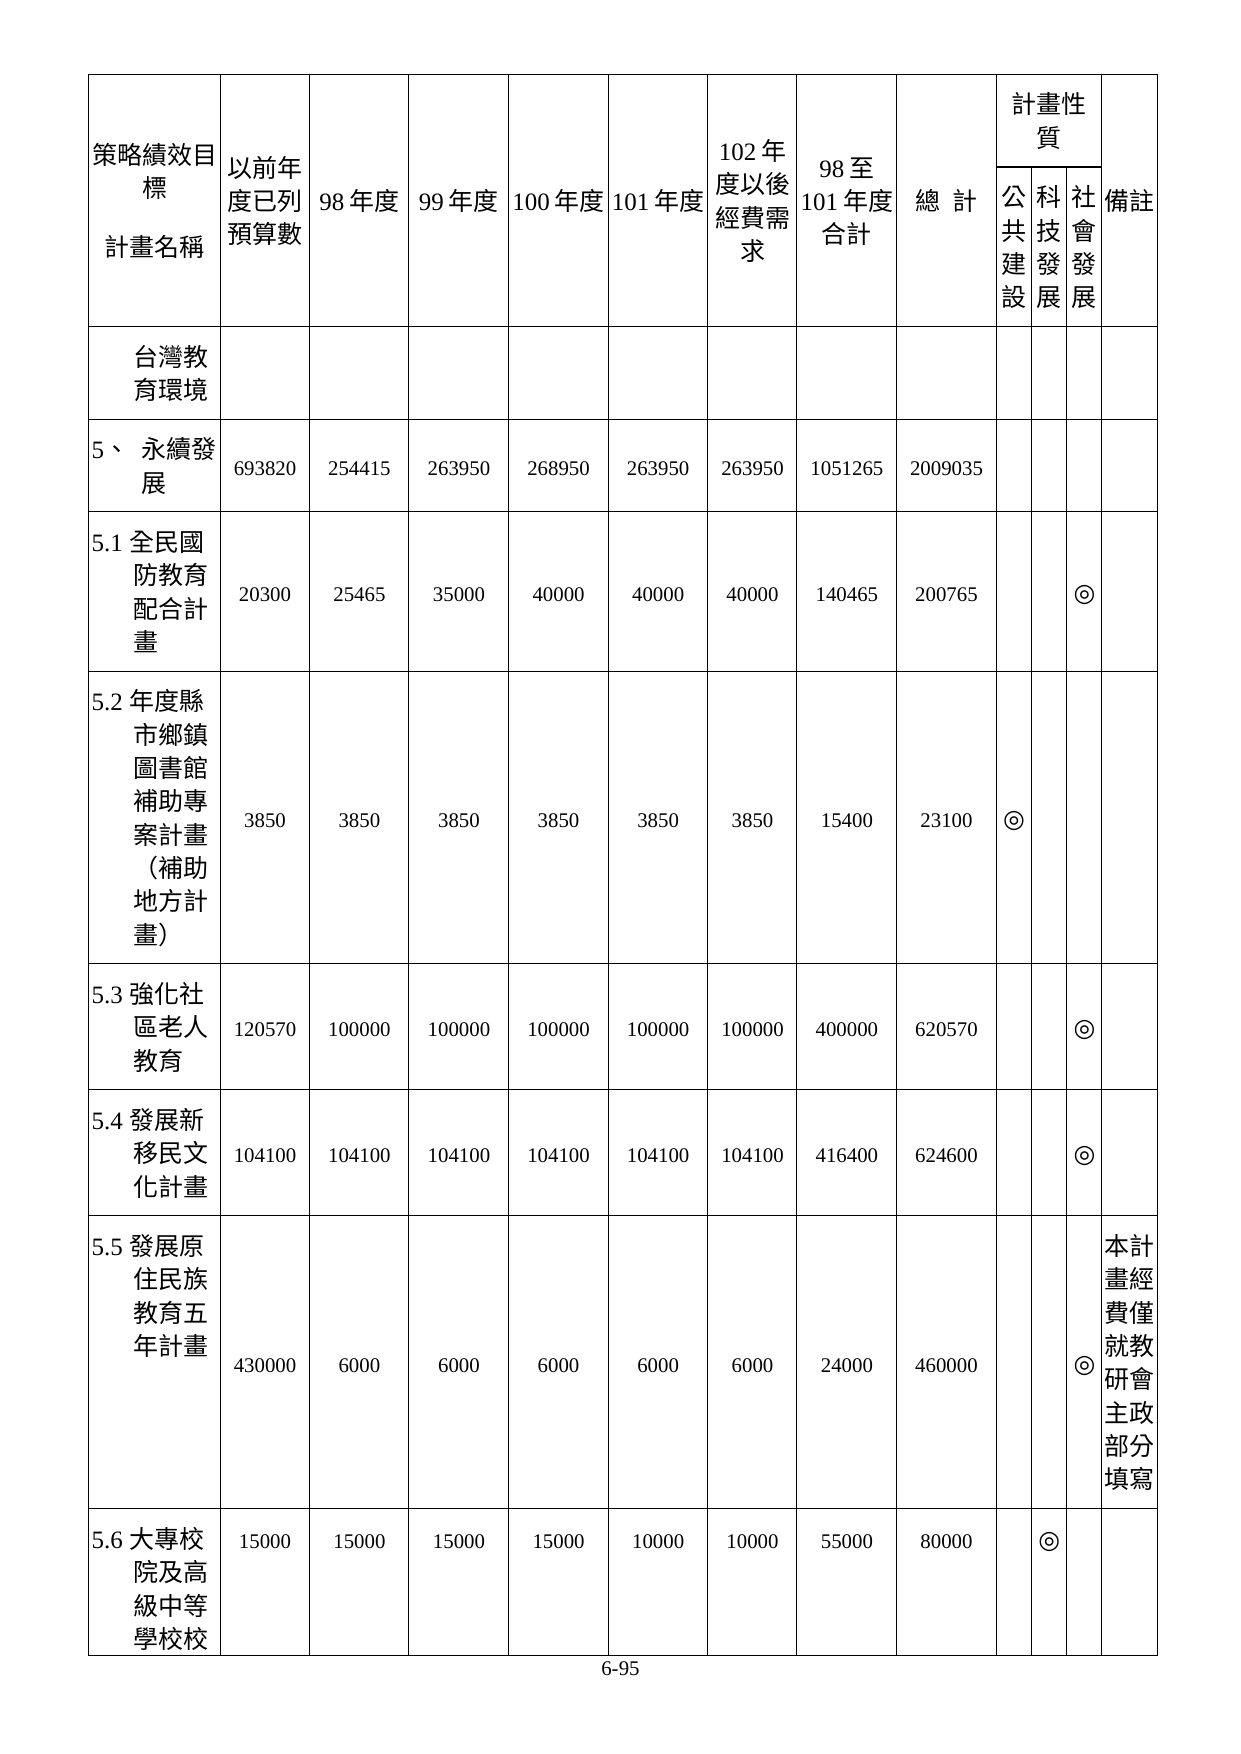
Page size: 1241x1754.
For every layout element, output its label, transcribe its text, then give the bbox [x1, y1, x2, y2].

table_cell 80000 [897, 1509, 996, 1655]
table_cell 40000 [509, 512, 608, 671]
table_cell 永續發展 [89, 420, 220, 511]
table_header 99年度 [409, 75, 508, 326]
table_cell ◎ [997, 672, 1031, 963]
table_cell 254415 [310, 420, 408, 511]
table_cell 5.4 發展新移民文化計畫 [89, 1090, 220, 1215]
table_cell 460000 [897, 1216, 996, 1508]
table_cell 104100 [708, 1090, 796, 1215]
table_cell 3850 [708, 672, 796, 963]
table_cell 104100 [221, 1090, 309, 1215]
table_cell 200765 [897, 512, 996, 671]
table_cell 15400 [797, 672, 896, 963]
table_cell 15000 [310, 1509, 408, 1655]
table_cell 263950 [708, 420, 796, 511]
table_header 98年度 [310, 75, 408, 326]
table_cell 35000 [409, 512, 508, 671]
table_header 101年度 [609, 75, 707, 326]
table_cell [1102, 512, 1157, 671]
table_cell [997, 512, 1031, 671]
table_cell [1102, 964, 1157, 1089]
table_cell 23100 [897, 672, 996, 963]
table_cell 100000 [609, 964, 707, 1089]
table_cell 430000 [221, 1216, 309, 1508]
table_cell 416400 [797, 1090, 896, 1215]
table_cell 15000 [409, 1509, 508, 1655]
table_cell [797, 327, 896, 418]
table_cell 6000 [310, 1216, 408, 1508]
table_cell [1102, 1090, 1157, 1215]
table_cell 15000 [509, 1509, 608, 1655]
table_cell 5.6 大專校院及高級中等學校校 [89, 1509, 220, 1655]
table_cell 社會發展 [1067, 168, 1101, 326]
table_cell 104100 [409, 1090, 508, 1215]
table_cell [1032, 1090, 1066, 1215]
table_cell 104100 [509, 1090, 608, 1215]
table_cell [1067, 672, 1101, 963]
table_cell [1032, 964, 1066, 1089]
table_cell 40000 [708, 512, 796, 671]
table_cell [1067, 1509, 1101, 1655]
table_cell 5.2 年度縣市鄉鎮圖書館補助專案計畫（補助地方計畫） [89, 672, 220, 963]
table_cell 5.1 全民國防教育配合計畫 [89, 512, 220, 671]
table_cell 24000 [797, 1216, 896, 1508]
table_cell [1102, 327, 1157, 418]
table_cell 100000 [509, 964, 608, 1089]
table_cell 20300 [221, 512, 309, 671]
table_cell [1032, 420, 1066, 511]
table_cell 624600 [897, 1090, 996, 1215]
table_cell 6000 [509, 1216, 608, 1508]
table_cell 55000 [797, 1509, 896, 1655]
table_cell 100000 [708, 964, 796, 1089]
table_cell 693820 [221, 420, 309, 511]
table_cell 6000 [609, 1216, 707, 1508]
table_cell [997, 1216, 1031, 1508]
table_cell [1032, 672, 1066, 963]
table_cell [997, 420, 1031, 511]
table_cell ◎ [1067, 512, 1101, 671]
table_cell 3850 [310, 672, 408, 963]
table_cell 100000 [310, 964, 408, 1089]
table_cell ◎ [1032, 1509, 1066, 1655]
table_cell 263950 [409, 420, 508, 511]
table_cell [708, 327, 796, 418]
table_cell [1067, 327, 1101, 418]
table_cell 1051265 [797, 420, 896, 511]
table_cell [1102, 420, 1157, 511]
table_cell 400000 [797, 964, 896, 1089]
table_cell ◎ [1067, 1090, 1101, 1215]
table_header 備註 [1102, 75, 1157, 326]
table_cell ◎ [1067, 1216, 1101, 1508]
table_cell [609, 327, 707, 418]
table_cell ◎ [1067, 964, 1101, 1089]
table_cell [1032, 512, 1066, 671]
table_header 總 計 [897, 75, 996, 326]
table_cell [1102, 1509, 1157, 1655]
table_cell 6000 [708, 1216, 796, 1508]
table_cell 本計畫經費僅就教研會主政部分填寫 [1102, 1216, 1157, 1508]
table_cell 2009035 [897, 420, 996, 511]
table_cell 3850 [509, 672, 608, 963]
table_cell 6000 [409, 1216, 508, 1508]
table_cell 100000 [409, 964, 508, 1089]
table_cell [1032, 1216, 1066, 1508]
table_cell [221, 327, 309, 418]
table_header 102年度以後經費需求 [708, 75, 796, 326]
table_cell 40000 [609, 512, 707, 671]
table_cell [409, 327, 508, 418]
table_cell 5.3 強化社區老人教育 [89, 964, 220, 1089]
table_cell 25465 [310, 512, 408, 671]
table_header 98至101年度合計 [797, 75, 896, 326]
table_cell 3850 [609, 672, 707, 963]
table_cell 10000 [609, 1509, 707, 1655]
table_header 100年度 [509, 75, 608, 326]
table_cell 268950 [509, 420, 608, 511]
table_cell 120570 [221, 964, 309, 1089]
table_cell 10000 [708, 1509, 796, 1655]
table_cell [997, 1509, 1031, 1655]
table_cell [997, 964, 1031, 1089]
table_cell [997, 327, 1031, 418]
table_cell 263950 [609, 420, 707, 511]
table_cell 140465 [797, 512, 896, 671]
table_cell 15000 [221, 1509, 309, 1655]
table_header 策略績效目標 計畫名稱 [89, 75, 220, 326]
table_header 以前年度已列預算數 [221, 75, 309, 326]
table_cell 公共建設 [997, 168, 1031, 326]
table_cell [1102, 672, 1157, 963]
table_cell [1067, 420, 1101, 511]
table_cell [997, 1090, 1031, 1215]
table_cell 3850 [409, 672, 508, 963]
table_cell 台灣教育環境 [89, 327, 220, 418]
table_cell 科技發展 [1032, 168, 1066, 326]
table_cell 3850 [221, 672, 309, 963]
table_cell [310, 327, 408, 418]
table_cell 104100 [609, 1090, 707, 1215]
table_cell 104100 [310, 1090, 408, 1215]
table_cell 620570 [897, 964, 996, 1089]
table_cell [509, 327, 608, 418]
table_cell [1032, 327, 1066, 418]
table_header 計畫性質 [997, 75, 1101, 166]
table_cell [897, 327, 996, 418]
table_cell 5.5 發展原住民族教育五年計畫 [89, 1216, 220, 1508]
